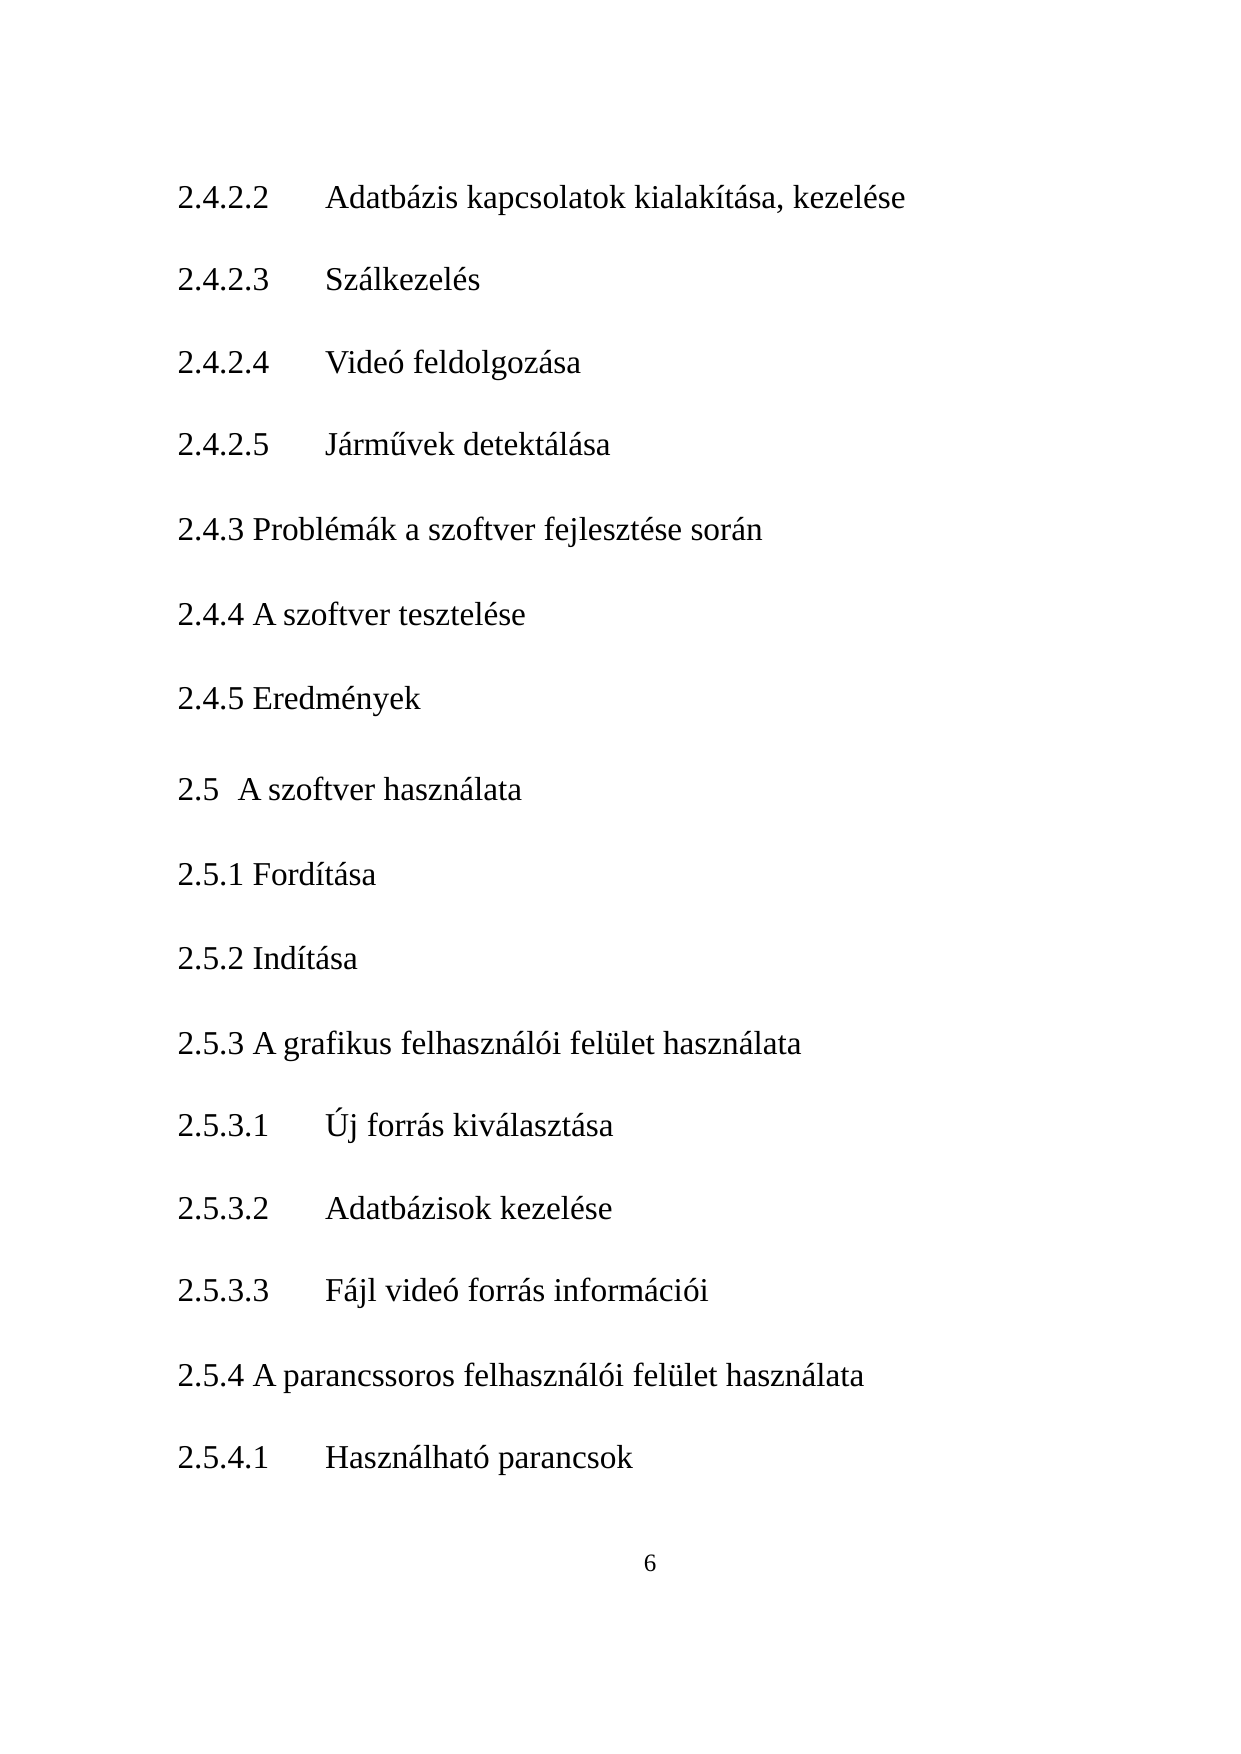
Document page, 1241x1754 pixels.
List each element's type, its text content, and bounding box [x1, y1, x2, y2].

subtitle Fordítása [177, 854, 1122, 892]
subtitle A parancssoros felhasználói felület használata [177, 1355, 1122, 1393]
subtitle A grafikus felhasználói felület használata [177, 1023, 1122, 1061]
subtitle Szálkezelés [177, 260, 1122, 298]
subtitle Eredmények [177, 678, 1122, 717]
subtitle A szoftver használata [177, 769, 1122, 808]
subtitle Videó feldolgozása [177, 342, 1122, 381]
subtitle A szoftver tesztelése [177, 594, 1122, 632]
subtitle Használható parancsok [177, 1438, 1122, 1476]
subtitle Indítása [177, 938, 1122, 977]
subtitle Adatbázis kapcsolatok kialakítása, kezelése [177, 177, 1122, 216]
subtitle Problémák a szoftver fejlesztése során [177, 509, 1122, 548]
subtitle Fájl videó forrás információi [177, 1271, 1122, 1309]
subtitle Új forrás kiválasztása [177, 1106, 1122, 1144]
subtitle Adatbázisok kezelése [177, 1188, 1122, 1226]
subtitle Járművek detektálása [177, 425, 1122, 463]
